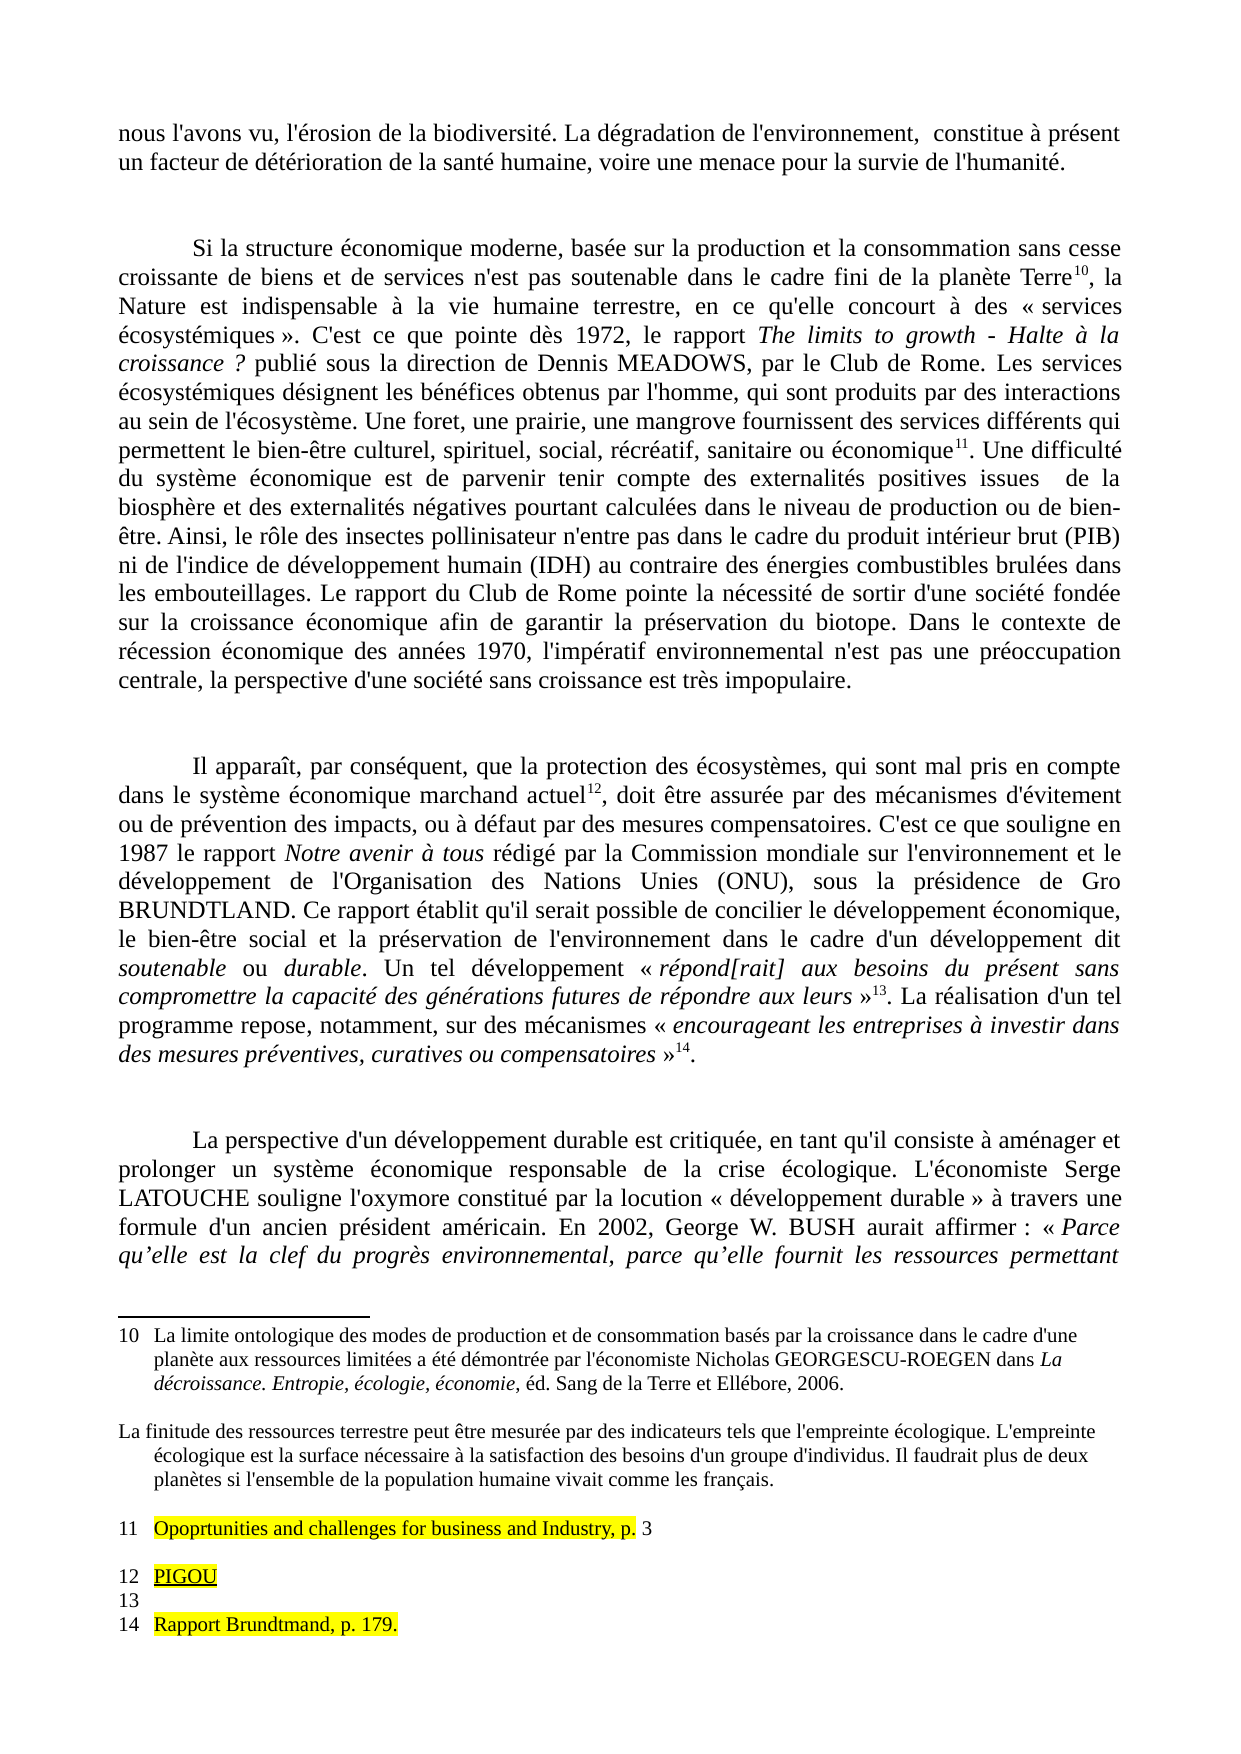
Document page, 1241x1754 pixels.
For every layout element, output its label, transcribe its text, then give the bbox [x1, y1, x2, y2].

text La perspective d'un développement durable est critiquée, en tant qu'il consiste à aménager et prolonger un système économique responsable de la crise écologique. L'économiste Serge LATOUCHE souligne l'oxymore constitué par la locution « développement durable » à travers une formule d'un ancien président américain. En 2002, George W. BUSH aurait affirmer : « Parce qu’elle est la clef du progrès environnemental, parce qu’elle fournit les ressources permettant [118, 1126, 1122, 1269]
text nous l'avons vu, l'érosion de la biodiversité. La dégradation de l'environnement, constitue à présent un facteur de détérioration de la santé humaine, voire une menace pour la survie de l'humanité. [118, 118, 1122, 176]
text Rapport Brundtmand, p. 179. [118, 1612, 1122, 1636]
text Opoprtunities and challenges for business and Industry, p. 3 [118, 1516, 1122, 1539]
text PIGOU [118, 1564, 1122, 1588]
text La limite ontologique des modes de production et de consommation basés par la croissance dans le cadre d'une planète aux ressources limitées a été démontrée par l'économiste Nicholas GEORGESCU-ROEGEN dans La décroissance. Entropie, écologie, économie, éd. Sang de la Terre et Ellébore, 2006. [118, 1323, 1122, 1395]
text La finitude des ressources terrestre peut être mesurée par des indicateurs tels que l'empreinte écologique. L'empreinte écologique est la surface nécessaire à la satisfaction des besoins d'un groupe d'individus. Il faudrait plus de deux planètes si l'ensemble de la population humaine vivait comme les français. [118, 1419, 1122, 1491]
text Si la structure économique moderne, basée sur la production et la consommation sans cesse croissante de biens et de services n'est pas soutenable dans le cadre fini de la planète Terre, la Nature est indispensable à la vie humaine terrestre, en ce qu'elle concourt à des « services écosystémiques ». C'est ce que pointe dès 1972, le rapport The limits to growth - Halte à la croissance ? publié sous la direction de Dennis MEADOWS, par le Club de Rome. Les services écosystémiques désignent les bénéfices obtenus par l'homme, qui sont produits par des interactions au sein de l'écosystème. Une foret, une prairie, une mangrove fournissent des services différents qui permettent le bien-être culturel, spirituel, social, récréatif, sanitaire ou économique. Une difficulté du système économique est de parvenir tenir compte des externalités positives issues de la biosphère et des externalités négatives pourtant calculées dans le niveau de production ou de bien-être. Ainsi, le rôle des insectes pollinisateur n'entre pas dans le cadre du produit intérieur brut (PIB) ni de l'indice de développement humain (IDH) au contraire des énergies combustibles brulées dans les embouteillages. Le rapport du Club de Rome pointe la nécessité de sortir d'une société fondée sur la croissance économique afin de garantir la préservation du biotope. Dans le contexte de récession économique des années 1970, l'impératif environnemental n'est pas une préoccupation centrale, la perspective d'une société sans croissance est très impopulaire. [118, 233, 1122, 693]
text Il apparaît, par conséquent, que la protection des écosystèmes, qui sont mal pris en compte dans le système économique marchand actuel, doit être assurée par des mécanismes d'évitement ou de prévention des impacts, ou à défaut par des mesures compensatoires. C'est ce que souligne en 1987 le rapport Notre avenir à tous rédigé par la Commission mondiale sur l'environnement et le développement de l'Organisation des Nations Unies (ONU), sous la présidence de Gro BRUNDTLAND. Ce rapport établit qu'il serait possible de concilier le développement économique, le bien-être social et la préservation de l'environnement dans le cadre d'un développement dit soutenable ou durable. Un tel développement « répond[rait] aux besoins du présent sans compromettre la capacité des générations futures de répondre aux leurs ». La réalisation d'un tel programme repose, notamment, sur des mécanismes « encourageant les entreprises à investir dans des mesures préventives, curatives ou compensatoires ». [118, 751, 1122, 1068]
